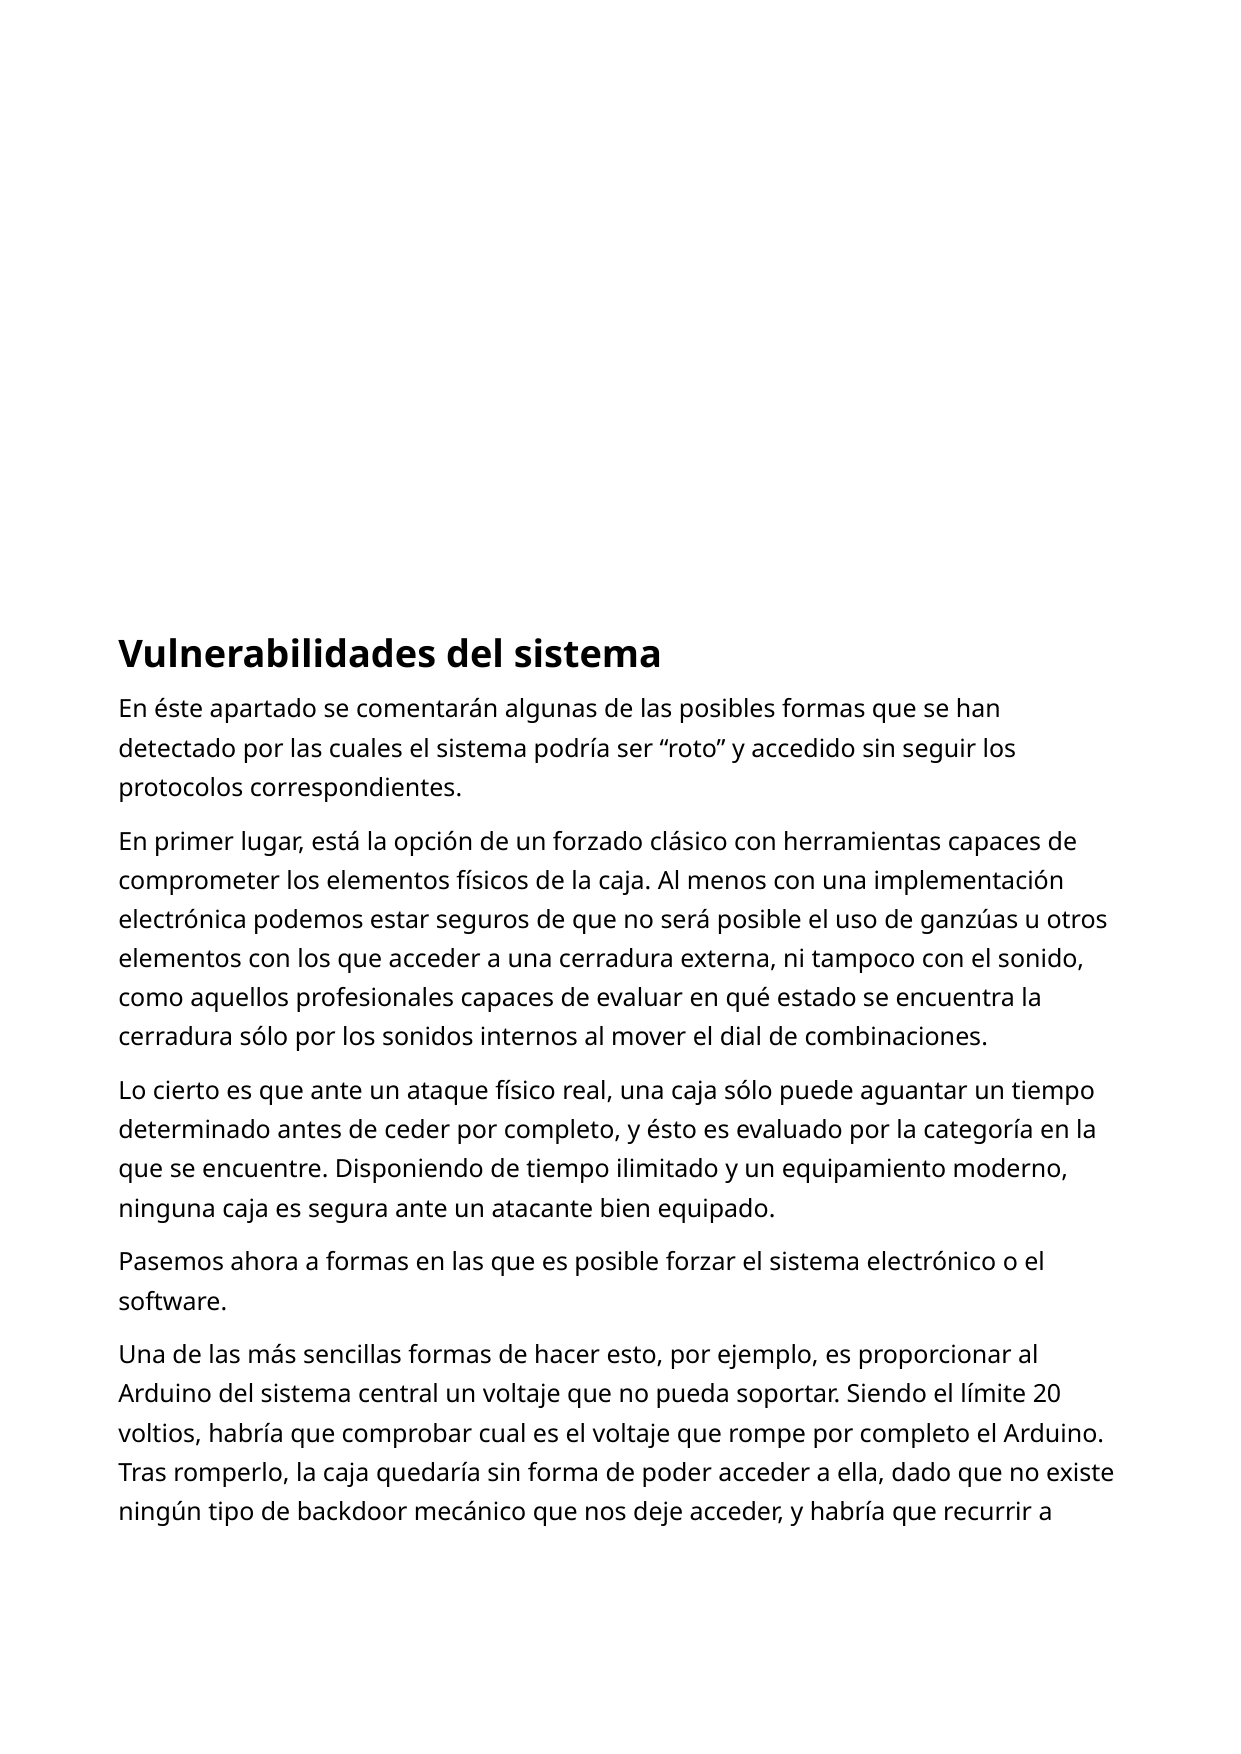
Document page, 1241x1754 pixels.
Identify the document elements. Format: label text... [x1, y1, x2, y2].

text En primer lugar, está la opción de un forzado clásico con herramientas capaces de comprometer los elementos físicos de la caja. Al menos con una implementación electrónica podemos estar seguros de que no será posible el uso de ganzúas u otros elementos con los que acceder a una cerradura externa, ni tampoco con el sonido, como aquellos profesionales capaces de evaluar en qué estado se encuentra la cerradura sólo por los sonidos internos al mover el dial de combinaciones. [118, 823, 1122, 1053]
subtitle Vulnerabilidades del sistema [118, 627, 1122, 678]
text Una de las más sencillas formas de hacer esto, por ejemplo, es proporcionar al Arduino del sistema central un voltaje que no pueda soportar. Siendo el límite 20 voltios, habría que comprobar cual es el voltaje que rompe por completo el Arduino. Tras romperlo, la caja quedaría sin forma de poder acceder a ella, dado que no existe ningún tipo de backdoor mecánico que nos deje acceder, y habría que recurrir a [118, 1337, 1122, 1528]
text En éste apartado se comentarán algunas de las posibles formas que se han detectado por las cuales el sistema podría ser “roto” y accedido sin seguir los protocolos correspondientes. [118, 691, 1122, 803]
text Lo cierto es que ante un ataque físico real, una caja sólo puede aguantar un tiempo determinado antes de ceder por completo, y ésto es evaluado por la categoría en la que se encuentre. Disponiendo de tiempo ilimitado y un equipamiento moderno, ninguna caja es segura ante un atacante bien equipado. [118, 1073, 1122, 1224]
text Pasemos ahora a formas en las que es posible forzar el sistema electrónico o el software. [118, 1244, 1122, 1317]
